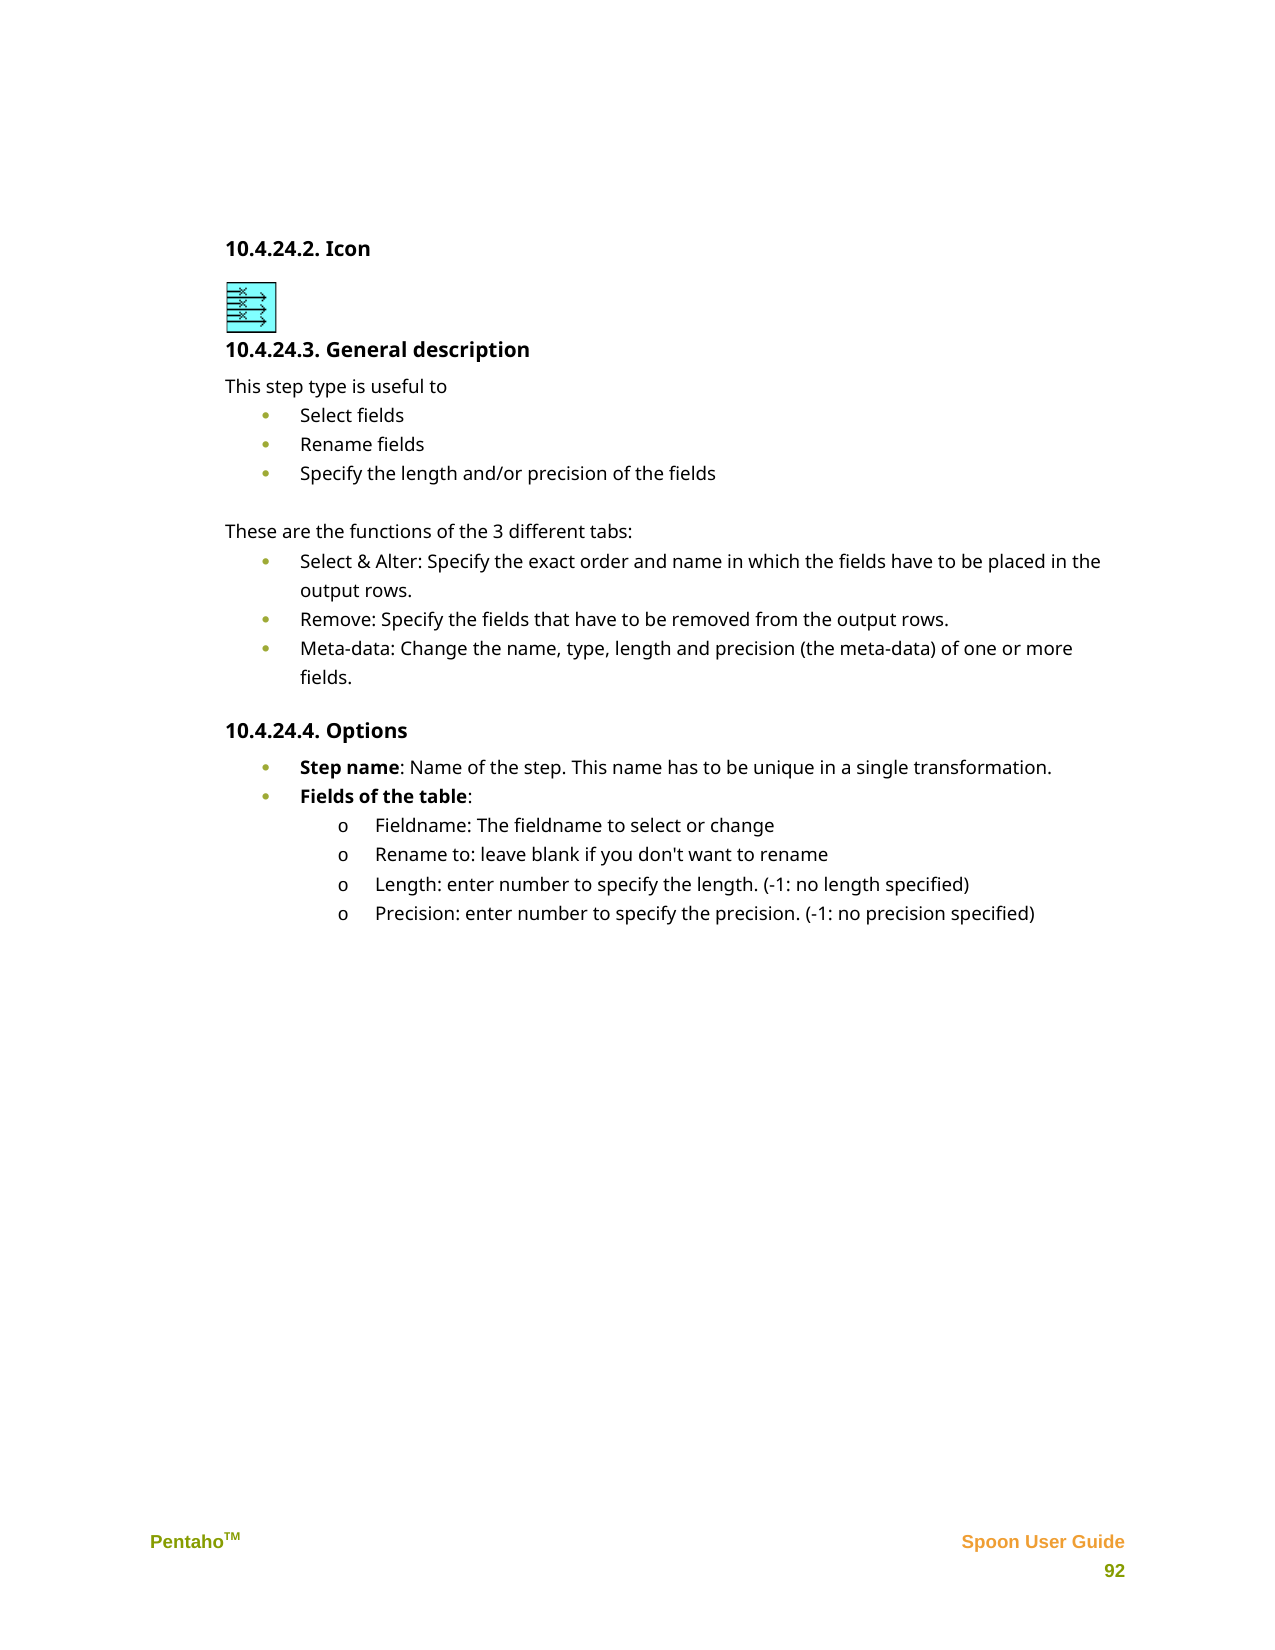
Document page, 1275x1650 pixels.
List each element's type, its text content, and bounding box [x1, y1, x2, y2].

list Length: enter number to specify the length. (-1: no length specified) [337, 868, 1125, 897]
text This step type is useful to [225, 370, 1125, 399]
list Meta-data: Change the name, type, length and precision (the meta-data) of one or more fields. [262, 632, 1125, 691]
list Precision: enter number to specify the precision. (-1: no precision specified) [337, 897, 1125, 926]
text These are the functions of the 3 different tabs: [225, 516, 1125, 545]
list Rename fields [262, 428, 1125, 457]
list Fields of the table: [262, 780, 1125, 809]
list Rename to: leave blank if you don't want to rename [337, 838, 1125, 868]
list Fieldname: The fieldname to select or change [337, 809, 1125, 838]
picture [226, 282, 277, 333]
list Specify the length and/or precision of the fields [262, 457, 1125, 486]
list Select & Alter: Specify the exact order and name in which the fields have to be placed in the output rows. [262, 545, 1125, 603]
subtitle 10.4.24.3. General description [225, 287, 1125, 363]
list Remove: Specify the fields that have to be removed from the output rows. [262, 603, 1125, 632]
list Select fields [262, 399, 1125, 428]
subtitle 10.4.24.2. Icon [225, 233, 1125, 262]
subtitle 10.4.24.4. Options [225, 716, 1125, 745]
list Step name: Name of the step. This name has to be unique in a single transformation. [262, 751, 1125, 780]
